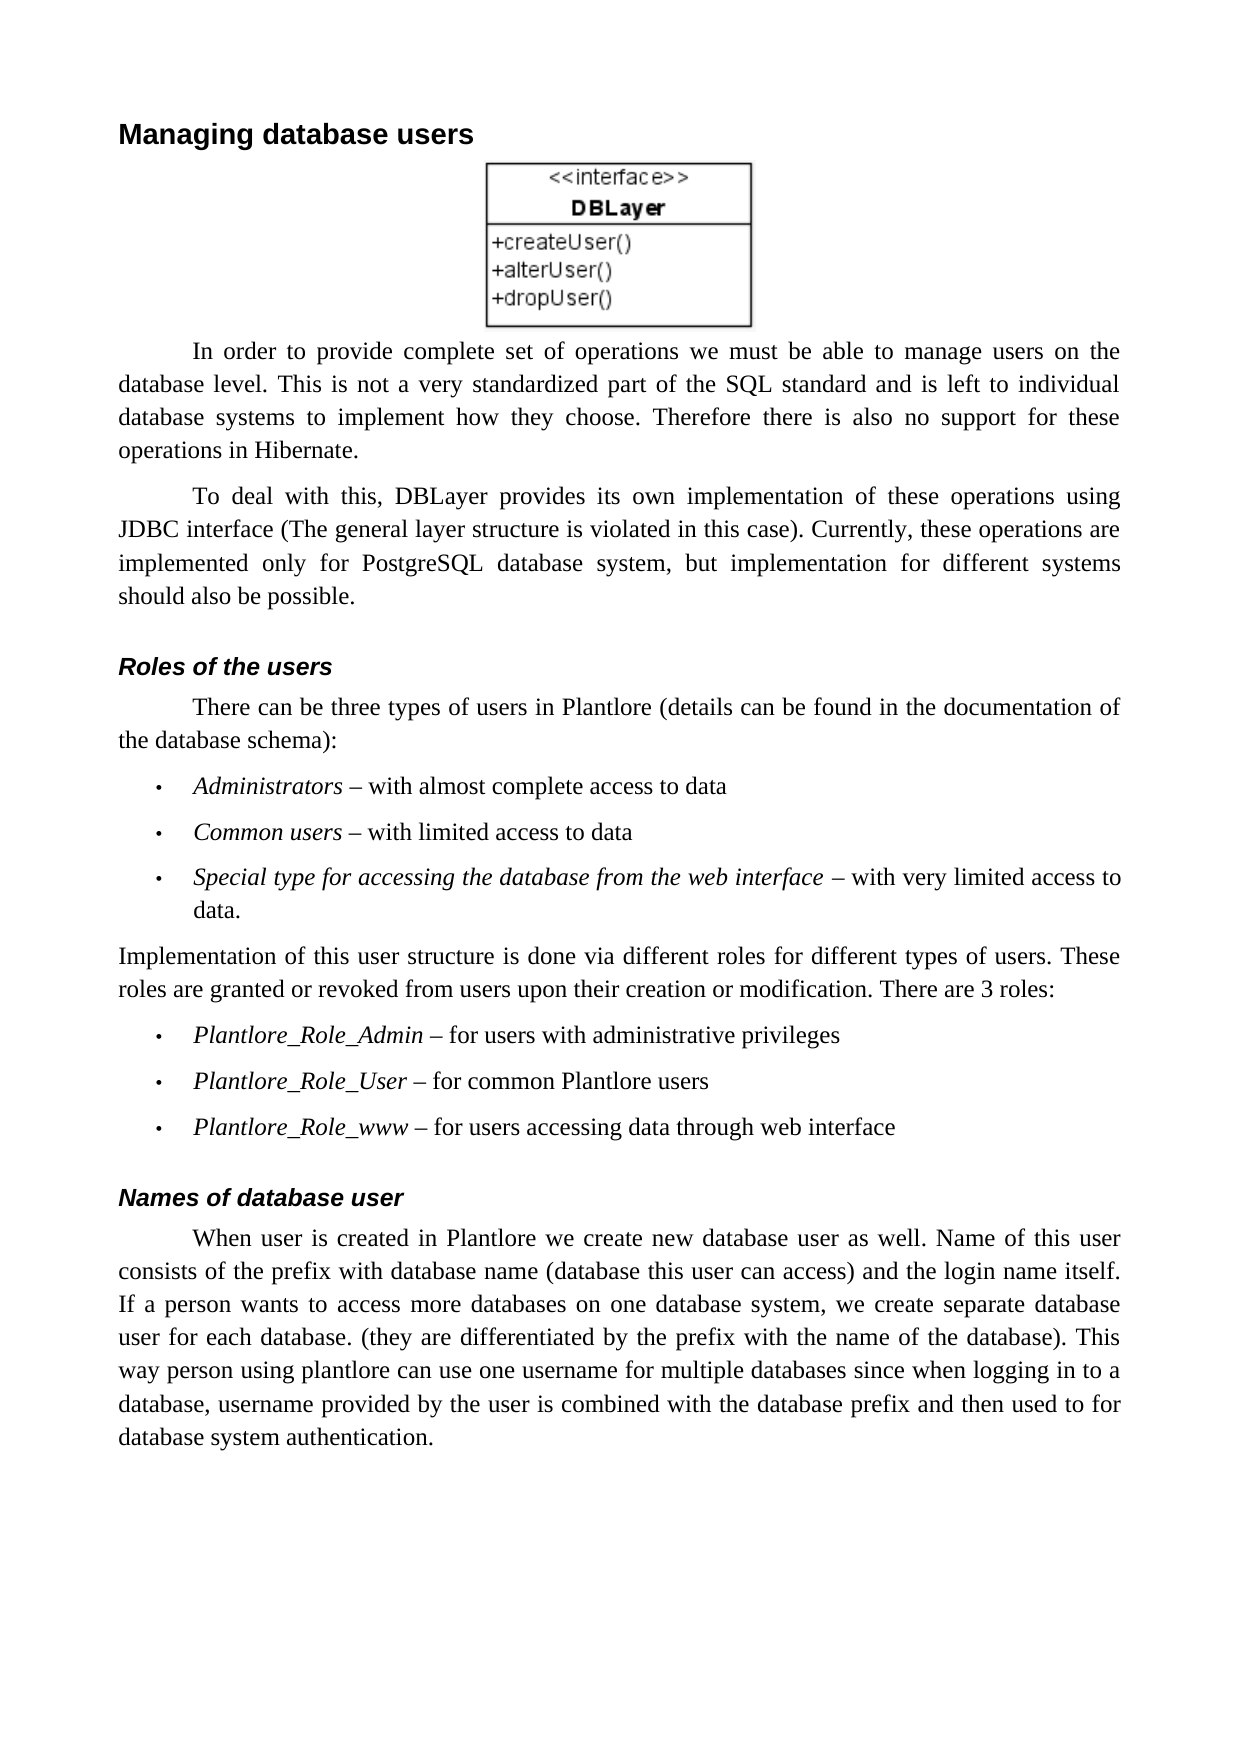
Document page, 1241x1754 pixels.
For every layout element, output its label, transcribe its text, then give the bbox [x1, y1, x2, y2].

picture [483, 160, 757, 332]
subtitle Managing database users [118, 118, 1122, 151]
subtitle Names of database user [118, 1183, 1122, 1211]
list Common users – with limited access to data [156, 818, 1122, 845]
list Administrators – with almost complete access to data [156, 772, 1122, 799]
list Plantlore_Role_www – for users accessing data through web interface [156, 1113, 1122, 1140]
list Special type for accessing the database from the web interface – with very limited access to data. [156, 863, 1122, 924]
text Implementation of this user structure is done via different roles for different types of users. These roles are granted or revoked from users upon their creation or modification. There are 3 roles: [118, 942, 1122, 1003]
text In order to provide complete set of operations we must be able to manage users on the database level. This is not a very standardized part of the SQL standard and is left to individual database systems to implement how they choose. Therefore there is also no support for these operations in Hibernate. [118, 332, 1122, 464]
text When user is created in Plantlore we create new database user as well. Name of this user consists of the prefix with database name (database this user can access) and the login name itself. If a person wants to access more databases on one database system, we create separate database user for each database. (they are differentiated by the prefix with the name of the database). This way person using plantlore can use one username for multiple databases since when logging in to a database, username provided by the user is combined with the database prefix and then used to for database system authentication. [118, 1224, 1122, 1451]
list Plantlore_Role_User – for common Plantlore users [156, 1067, 1122, 1095]
subtitle Roles of the users [118, 653, 1122, 680]
list Plantlore_Role_Admin – for users with administrative privileges [156, 1021, 1122, 1049]
text To deal with this, DBLayer provides its own implementation of these operations using JDBC interface (The general layer structure is violated in this case). Currently, these operations are implemented only for PostgreSQL database system, but implementation for different systems should also be possible. [118, 482, 1122, 610]
text There can be three types of users in Plantlore (details can be found in the documentation of the database schema): [118, 693, 1122, 754]
